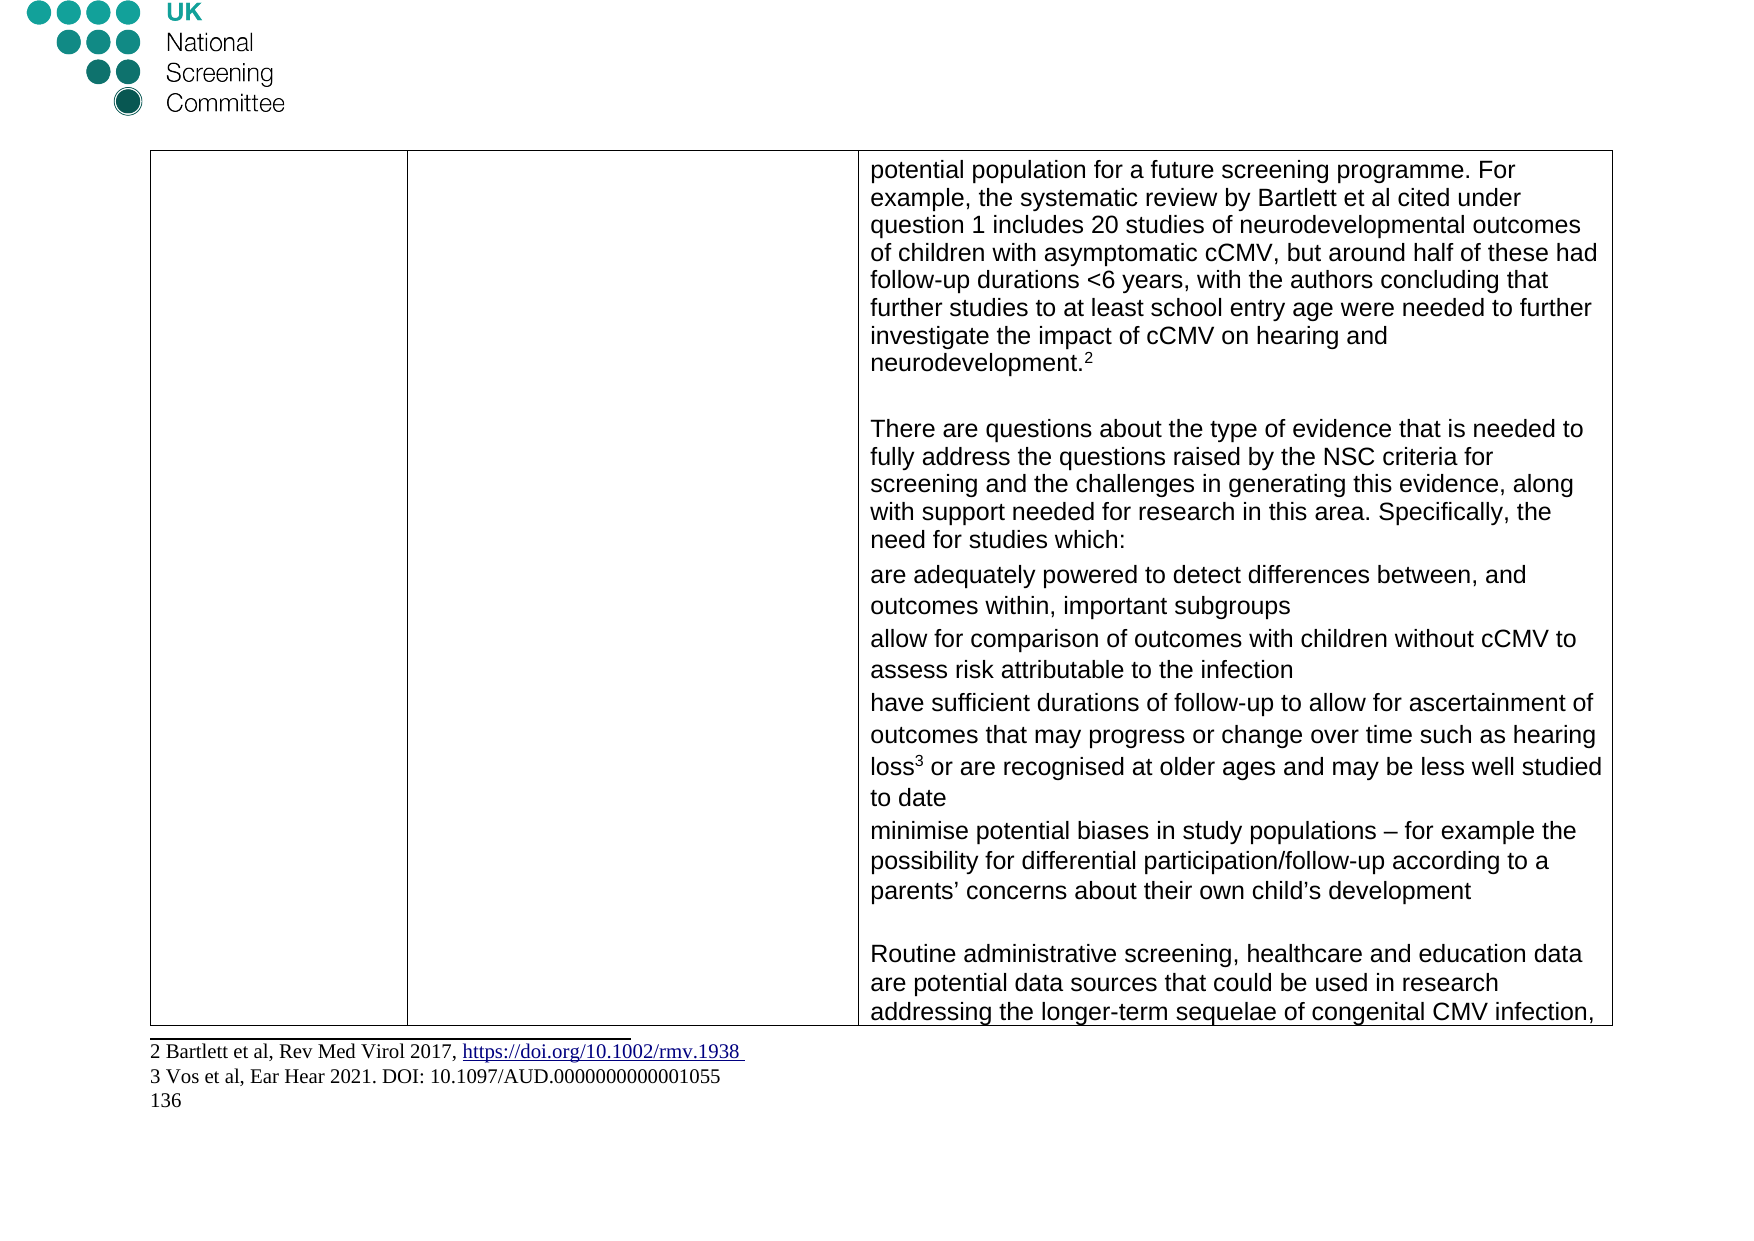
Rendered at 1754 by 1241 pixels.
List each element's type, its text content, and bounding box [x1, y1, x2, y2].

table_cell [151, 151, 407, 1025]
table_cell [408, 151, 858, 1025]
table_cell potential population for a future screening programme. For example, the systematic review by Bartlett et al cited under question 1 includes 20 studies of neurodevelopmental outcomes of children with asymptomatic cCMV, but around half of these had follow-up durations <6 years, with the authors concluding that further studies to at least school entry age were needed to further investigate the impact of cCMV on hearing and neurodevelopment. There are questions about the type of evidence that is needed to fully address the questions raised by the NSC criteria for screening and the challenges in generating this evidence, along with support needed for research in this area. Specifically, the need for studies which: are adequately powered to detect differences between, and outcomes within, important subgroups allow for comparison of outcomes with children without cCMV to assess risk attributable to the infection have sufficient durations of follow-up to allow for ascertainment of outcomes that may progress or change over time such as hearing loss or are recognised at older ages and may be less well studied to date minimise potential biases in study populations – for example the possibility for differential participation/follow-up according to a parents’ concerns about their own child’s development Routine administrative screening, healthcare and education data are potential data sources that could be used in research addressing the longer-term sequelae of congenital CMV infection, [859, 151, 1612, 1025]
